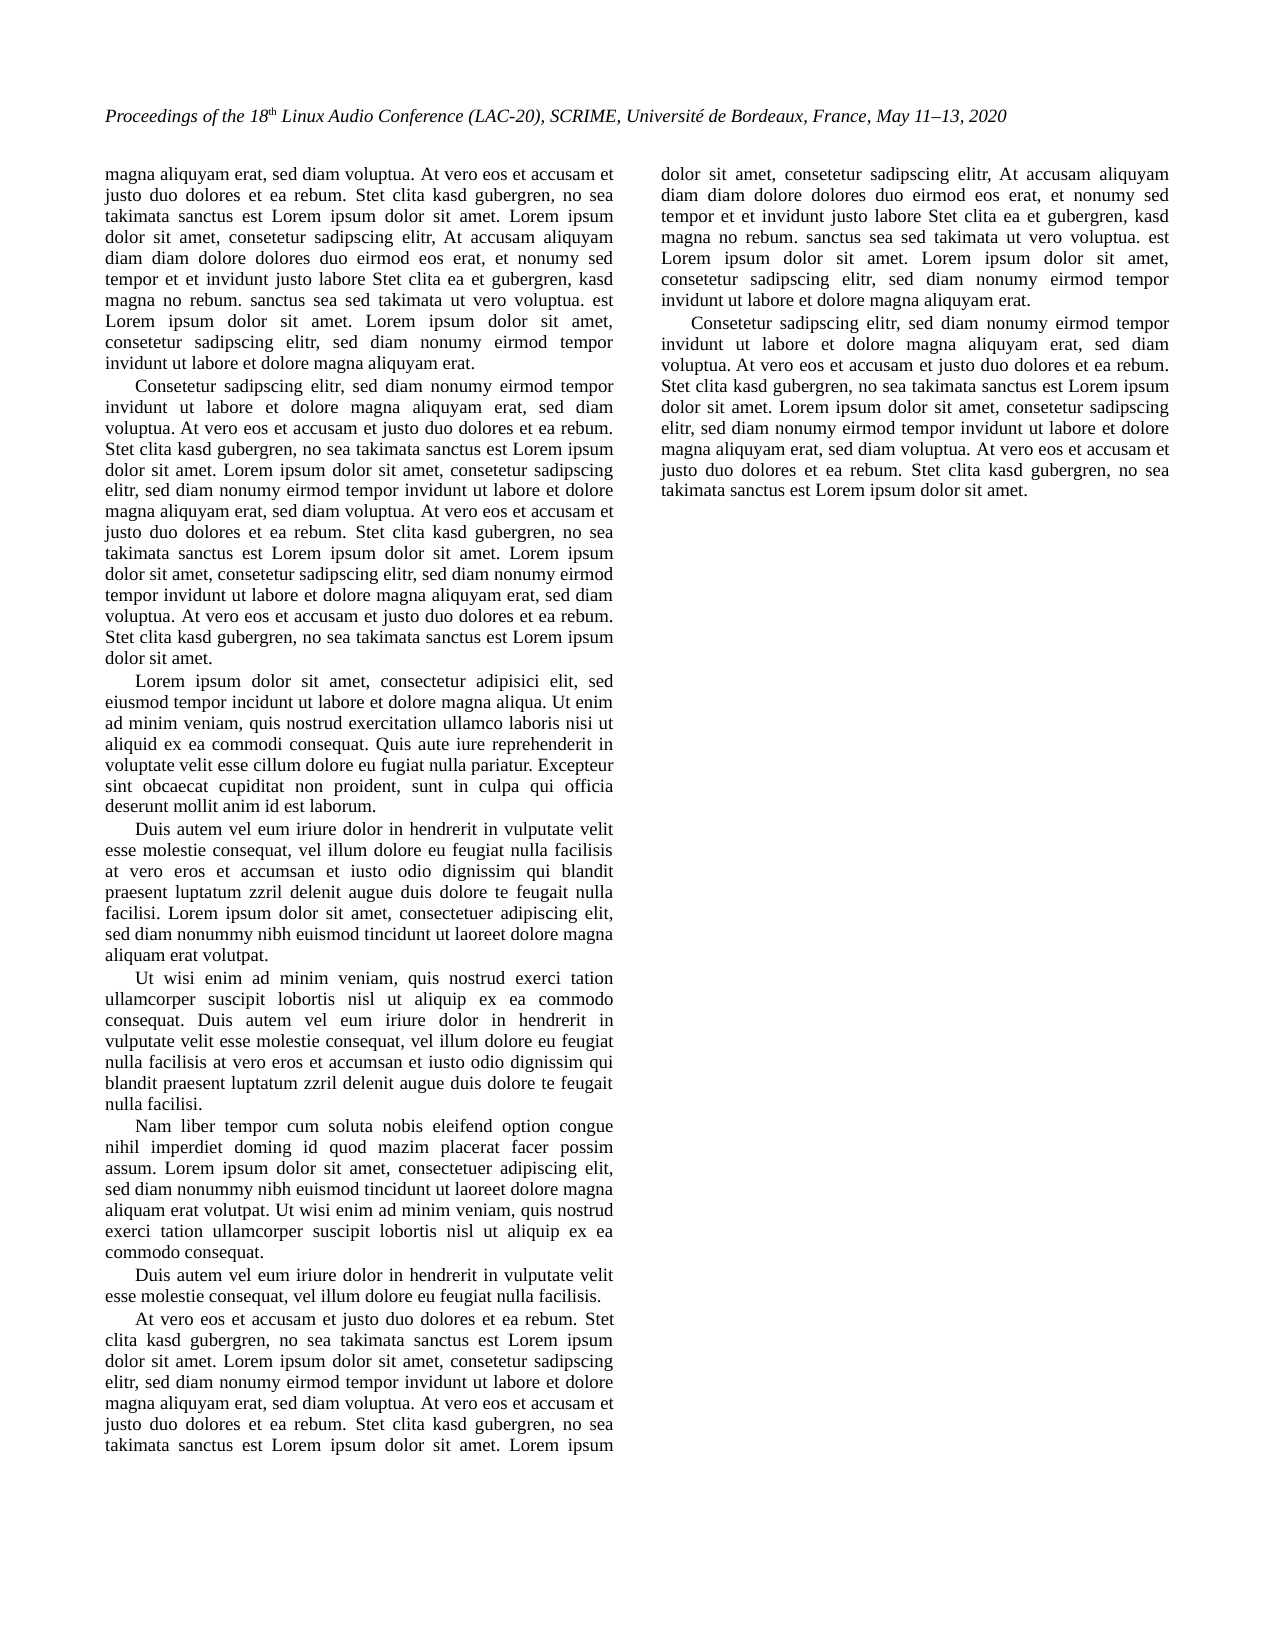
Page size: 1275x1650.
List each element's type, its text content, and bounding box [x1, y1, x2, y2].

text At vero eos et accusam et justo duo dolores et ea rebum. Stet clita kasd gubergren, no sea takimata sanctus est Lorem ipsum dolor sit amet. Lorem ipsum dolor sit amet, consetetur sadipscing elitr, sed diam nonumy eirmod tempor invidunt ut labore et dolore magna aliquyam erat, sed diam voluptua. At vero eos et accusam et justo duo dolores et ea rebum. Stet clita kasd gubergren, no sea takimata sanctus est Lorem ipsum dolor sit amet. Lorem ipsum [105, 1308, 614, 1455]
text Consetetur sadipscing elitr, sed diam nonumy eirmod tempor invidunt ut labore et dolore magna aliquyam erat, sed diam voluptua. At vero eos et accusam et justo duo dolores et ea rebum. Stet clita kasd gubergren, no sea takimata sanctus est Lorem ipsum dolor sit amet. Lorem ipsum dolor sit amet, consetetur sadipscing elitr, sed diam nonumy eirmod tempor invidunt ut labore et dolore magna aliquyam erat, sed diam voluptua. At vero eos et accusam et justo duo dolores et ea rebum. Stet clita kasd gubergren, no sea takimata sanctus est Lorem ipsum dolor sit amet. [661, 313, 1170, 501]
text Nam liber tempor cum soluta nobis eleifend option congue nihil imperdiet doming id quod mazim placerat facer possim assum. Lorem ipsum dolor sit amet, consectetuer adipiscing elit, sed diam nonummy nibh euismod tincidunt ut laoreet dolore magna aliquam erat volutpat. Ut wisi enim ad minim veniam, quis nostrud exerci tation ullamcorper suscipit lobortis nisl ut aliquip ex ea commodo consequat. [105, 1116, 614, 1263]
text magna aliquyam erat, sed diam voluptua. At vero eos et accusam et justo duo dolores et ea rebum. Stet clita kasd gubergren, no sea takimata sanctus est Lorem ipsum dolor sit amet. Lorem ipsum dolor sit amet, consetetur sadipscing elitr, At accusam aliquyam diam diam dolore dolores duo eirmod eos erat, et nonumy sed tempor et et invidunt justo labore Stet clita ea et gubergren, kasd magna no rebum. sanctus sea sed takimata ut vero voluptua. est Lorem ipsum dolor sit amet. Lorem ipsum dolor sit amet, consetetur sadipscing elitr, sed diam nonumy eirmod tempor invidunt ut labore et dolore magna aliquyam erat. [105, 164, 614, 373]
text dolor sit amet, consetetur sadipscing elitr, At accusam aliquyam diam diam dolore dolores duo eirmod eos erat, et nonumy sed tempor et et invidunt justo labore Stet clita ea et gubergren, kasd magna no rebum. sanctus sea sed takimata ut vero voluptua. est Lorem ipsum dolor sit amet. Lorem ipsum dolor sit amet, consetetur sadipscing elitr, sed diam nonumy eirmod tempor invidunt ut labore et dolore magna aliquyam erat. [661, 164, 1170, 311]
text Duis autem vel eum iriure dolor in hendrerit in vulputate velit esse molestie consequat, vel illum dolore eu feugiat nulla facilisis at vero eros et accumsan et iusto odio dignissim qui blandit praesent luptatum zzril delenit augue duis dolore te feugait nulla facilisi. Lorem ipsum dolor sit amet, consectetuer adipiscing elit, sed diam nonummy nibh euismod tincidunt ut laoreet dolore magna aliquam erat volutpat. [105, 819, 614, 966]
text Ut wisi enim ad minim veniam, quis nostrud exerci tation ullamcorper suscipit lobortis nisl ut aliquip ex ea commodo consequat. Duis autem vel eum iriure dolor in hendrerit in vulputate velit esse molestie consequat, vel illum dolore eu feugiat nulla facilisis at vero eros et accumsan et iusto odio dignissim qui blandit praesent luptatum zzril delenit augue duis dolore te feugait nulla facilisi. [105, 968, 614, 1114]
text Duis autem vel eum iriure dolor in hendrerit in vulputate velit esse molestie consequat, vel illum dolore eu feugiat nulla facilisis. [105, 1265, 614, 1306]
text Lorem ipsum dolor sit amet, consectetur adipisici elit, sed eiusmod tempor incidunt ut labore et dolore magna aliqua. Ut enim ad minim veniam, quis nostrud exercitation ullamco laboris nisi ut aliquid ex ea commodi consequat. Quis aute iure reprehenderit in voluptate velit esse cillum dolore eu fugiat nulla pariatur. Excepteur sint obcaecat cupiditat non proident, sunt in culpa qui officia deserunt mollit anim id est laborum. [105, 671, 614, 817]
text Consetetur sadipscing elitr, sed diam nonumy eirmod tempor invidunt ut labore et dolore magna aliquyam erat, sed diam voluptua. At vero eos et accusam et justo duo dolores et ea rebum. Stet clita kasd gubergren, no sea takimata sanctus est Lorem ipsum dolor sit amet. Lorem ipsum dolor sit amet, consetetur sadipscing elitr, sed diam nonumy eirmod tempor invidunt ut labore et dolore magna aliquyam erat, sed diam voluptua. At vero eos et accusam et justo duo dolores et ea rebum. Stet clita kasd gubergren, no sea takimata sanctus est Lorem ipsum dolor sit amet. Lorem ipsum dolor sit amet, consetetur sadipscing elitr, sed diam nonumy eirmod tempor invidunt ut labore et dolore magna aliquyam erat, sed diam voluptua. At vero eos et accusam et justo duo dolores et ea rebum. Stet clita kasd gubergren, no sea takimata sanctus est Lorem ipsum dolor sit amet. [105, 375, 614, 668]
